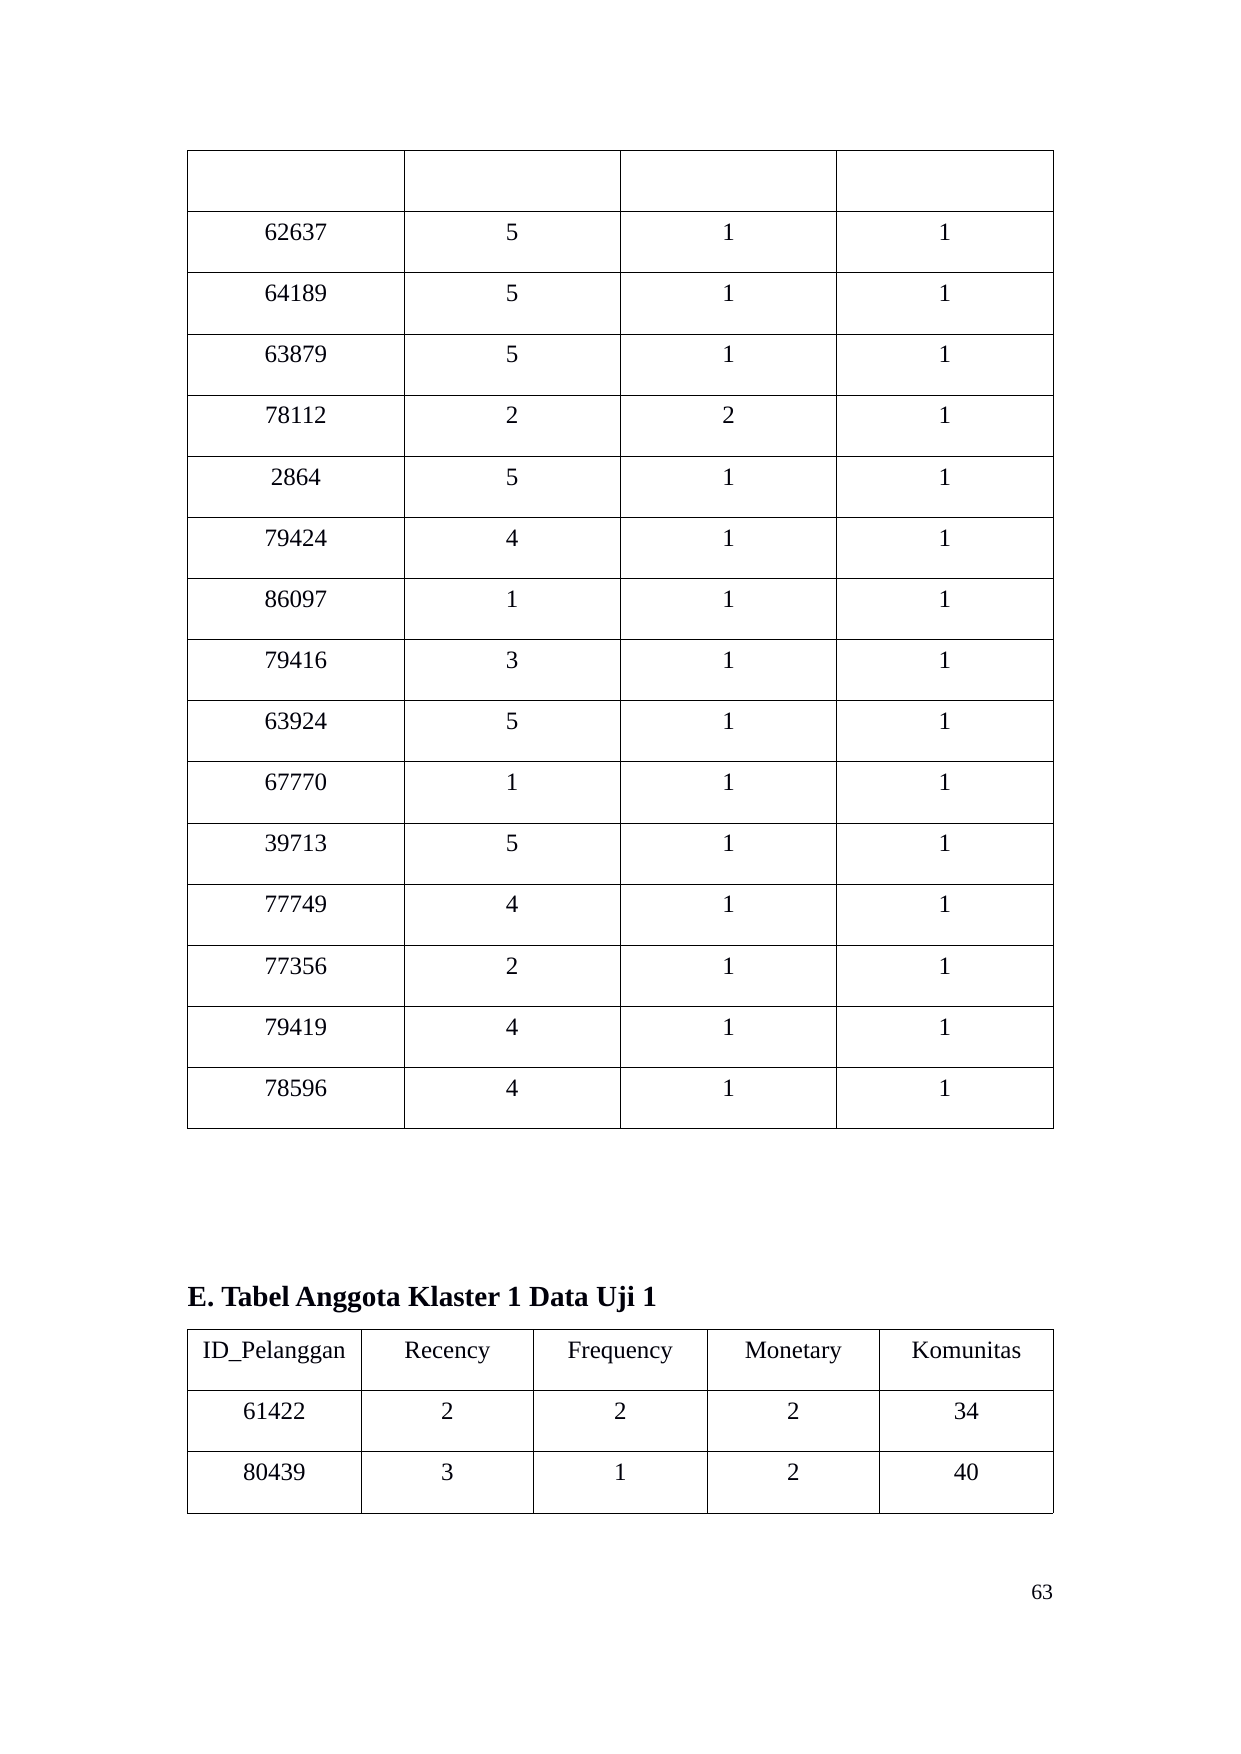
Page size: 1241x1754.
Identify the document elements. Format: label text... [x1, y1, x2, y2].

table_cell 1 [837, 1007, 1053, 1067]
table_cell 1 [405, 762, 620, 823]
table_cell [188, 151, 404, 211]
table_cell 61422 [188, 1391, 361, 1451]
table_cell 3 [405, 640, 620, 700]
table_cell 1 [837, 212, 1053, 272]
table_cell 77356 [188, 946, 404, 1006]
table_cell 1 [837, 457, 1053, 517]
table_cell 1 [621, 1068, 836, 1128]
table_cell 1 [837, 946, 1053, 1006]
table_cell 2 [621, 396, 836, 456]
table_cell 1 [837, 640, 1053, 700]
table_cell 1 [837, 396, 1053, 456]
table_cell 2864 [188, 457, 404, 517]
table_cell 1 [837, 518, 1053, 578]
table_cell 5 [405, 335, 620, 394]
table_cell [837, 151, 1053, 211]
table_cell 5 [405, 457, 620, 517]
table_cell 1 [621, 824, 836, 884]
table_cell 5 [405, 273, 620, 333]
table_cell 4 [405, 885, 620, 945]
table_cell 79416 [188, 640, 404, 700]
subtitle E. Tabel Anggota Klaster 1 Data Uji 1 [187, 1279, 1053, 1312]
table_cell 78112 [188, 396, 404, 456]
table_cell 1 [405, 579, 620, 639]
table_cell 4 [405, 1068, 620, 1128]
table_cell 1 [837, 701, 1053, 761]
table_header Recency [362, 1330, 533, 1390]
table_cell 1 [621, 518, 836, 578]
table_cell 3 [362, 1452, 533, 1512]
table_cell 1 [621, 1007, 836, 1067]
table_cell 1 [621, 885, 836, 945]
table_cell 5 [405, 212, 620, 272]
table_cell 2 [405, 946, 620, 1006]
table_cell 79424 [188, 518, 404, 578]
table_cell 1 [621, 212, 836, 272]
table_cell 4 [405, 1007, 620, 1067]
table_header Komunitas [880, 1330, 1053, 1390]
table_cell 79419 [188, 1007, 404, 1067]
table_cell 1 [837, 579, 1053, 639]
table_cell 1 [837, 1068, 1053, 1128]
table_cell 86097 [188, 579, 404, 639]
table_cell 1 [837, 885, 1053, 945]
table_cell 1 [534, 1452, 707, 1512]
table_cell 1 [621, 762, 836, 823]
table_cell 1 [621, 335, 836, 394]
table_cell 2 [534, 1391, 707, 1451]
table_cell 77749 [188, 885, 404, 945]
table_cell 5 [405, 824, 620, 884]
table_cell 40 [880, 1452, 1053, 1512]
table_cell 1 [837, 824, 1053, 884]
table_cell 80439 [188, 1452, 361, 1512]
table_cell 1 [837, 273, 1053, 333]
table_cell 2 [708, 1391, 879, 1451]
table_cell 1 [621, 640, 836, 700]
table_cell 2 [405, 396, 620, 456]
table_cell 1 [621, 273, 836, 333]
table_cell 63879 [188, 335, 404, 394]
table_header ID_Pelanggan [188, 1330, 361, 1390]
table_header Monetary [708, 1330, 879, 1390]
table_cell 1 [621, 946, 836, 1006]
table_cell 1 [621, 579, 836, 639]
table_cell 63924 [188, 701, 404, 761]
table_cell 67770 [188, 762, 404, 823]
table_cell 62637 [188, 212, 404, 272]
table_cell 39713 [188, 824, 404, 884]
table_cell 1 [837, 762, 1053, 823]
table_cell 4 [405, 518, 620, 578]
table_header Frequency [534, 1330, 707, 1390]
table_cell 2 [708, 1452, 879, 1512]
table_cell 5 [405, 701, 620, 761]
table_cell 78596 [188, 1068, 404, 1128]
table_cell 1 [837, 335, 1053, 394]
table_cell 1 [621, 701, 836, 761]
table_cell [621, 151, 836, 211]
table_cell [405, 151, 620, 211]
table_cell 1 [621, 457, 836, 517]
table_cell 2 [362, 1391, 533, 1451]
table_cell 64189 [188, 273, 404, 333]
table_cell 34 [880, 1391, 1053, 1451]
